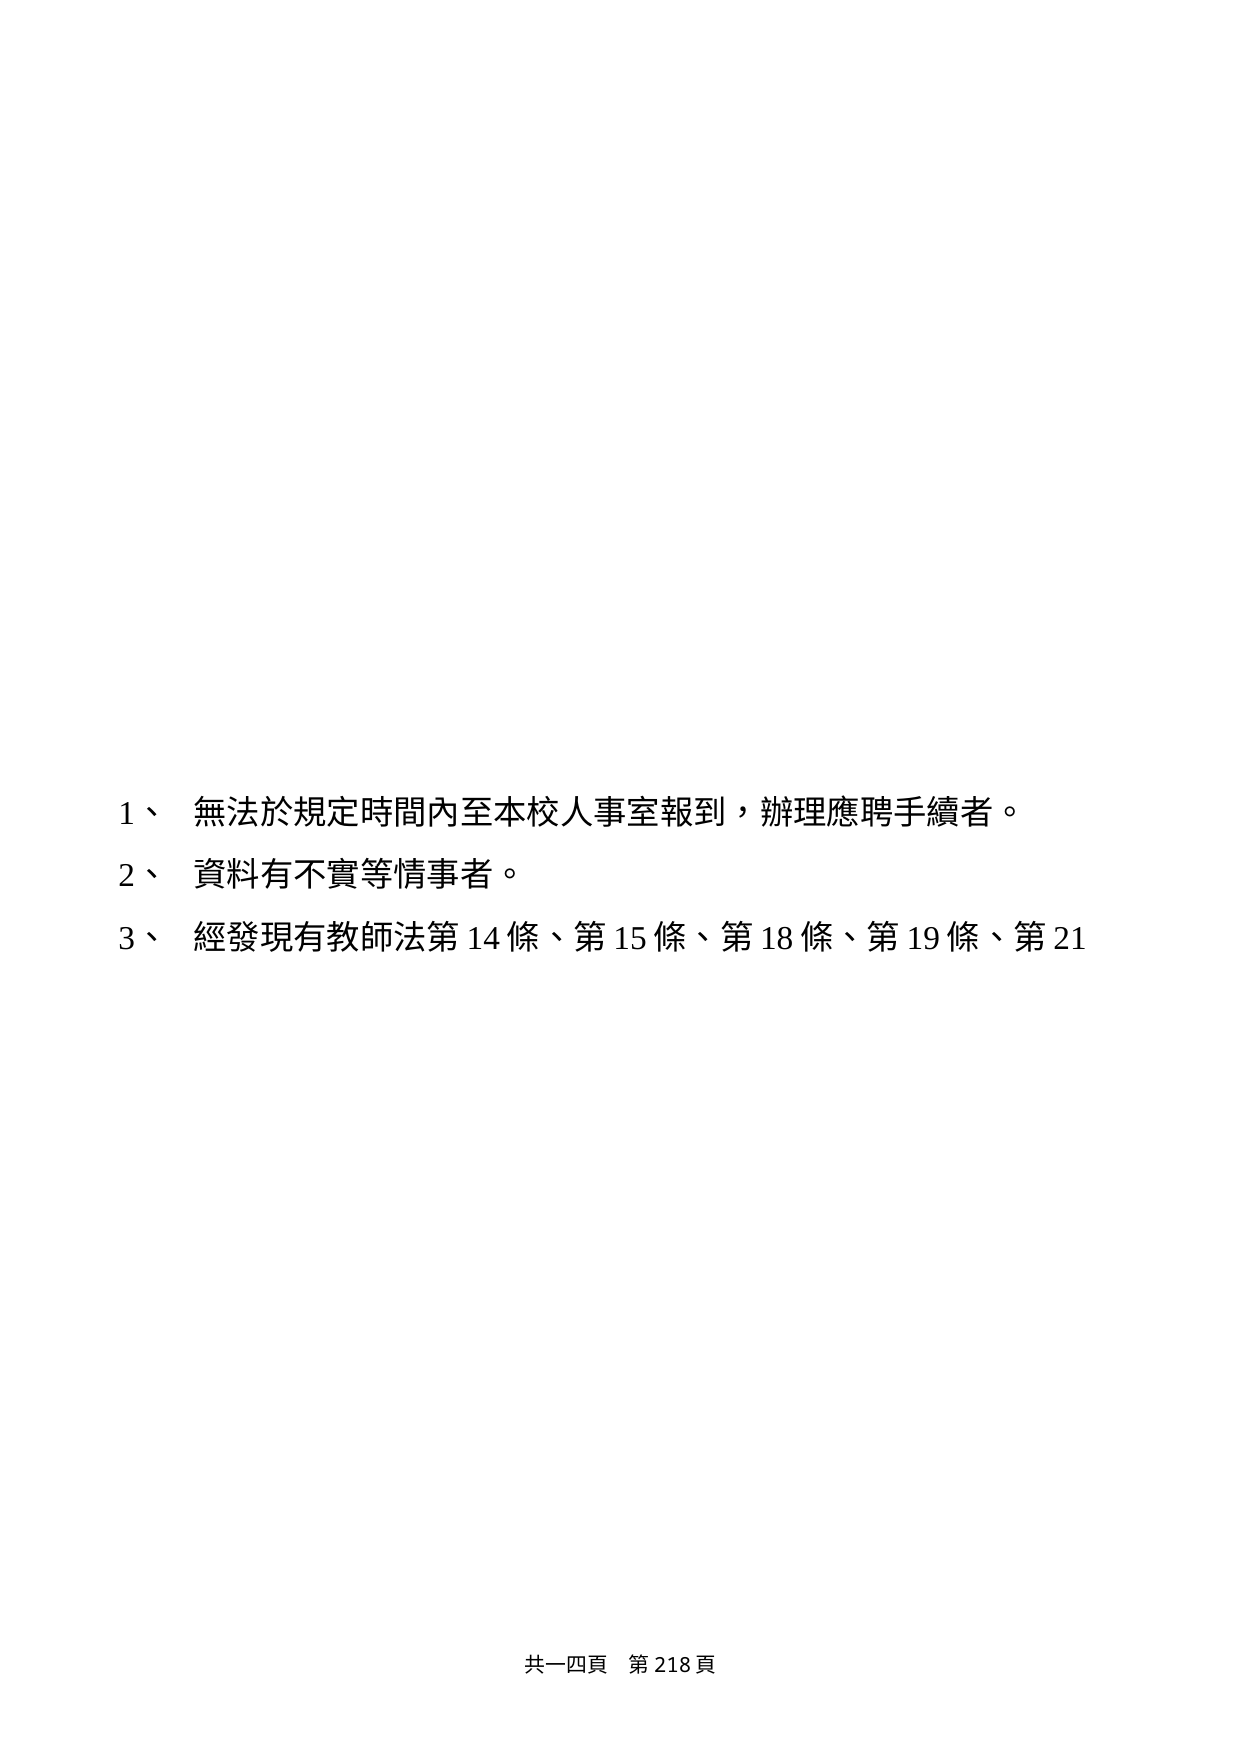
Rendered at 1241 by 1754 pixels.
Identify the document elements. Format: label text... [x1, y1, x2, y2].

list 資料有不實等情事者。 [118, 831, 1122, 893]
list 無法於規定時間內至本校人事室報到，辦理應聘手續者。 [118, 768, 1122, 831]
list 經發現有教師法第14條、第15條、第18條、第19條、第21 [118, 893, 1122, 956]
